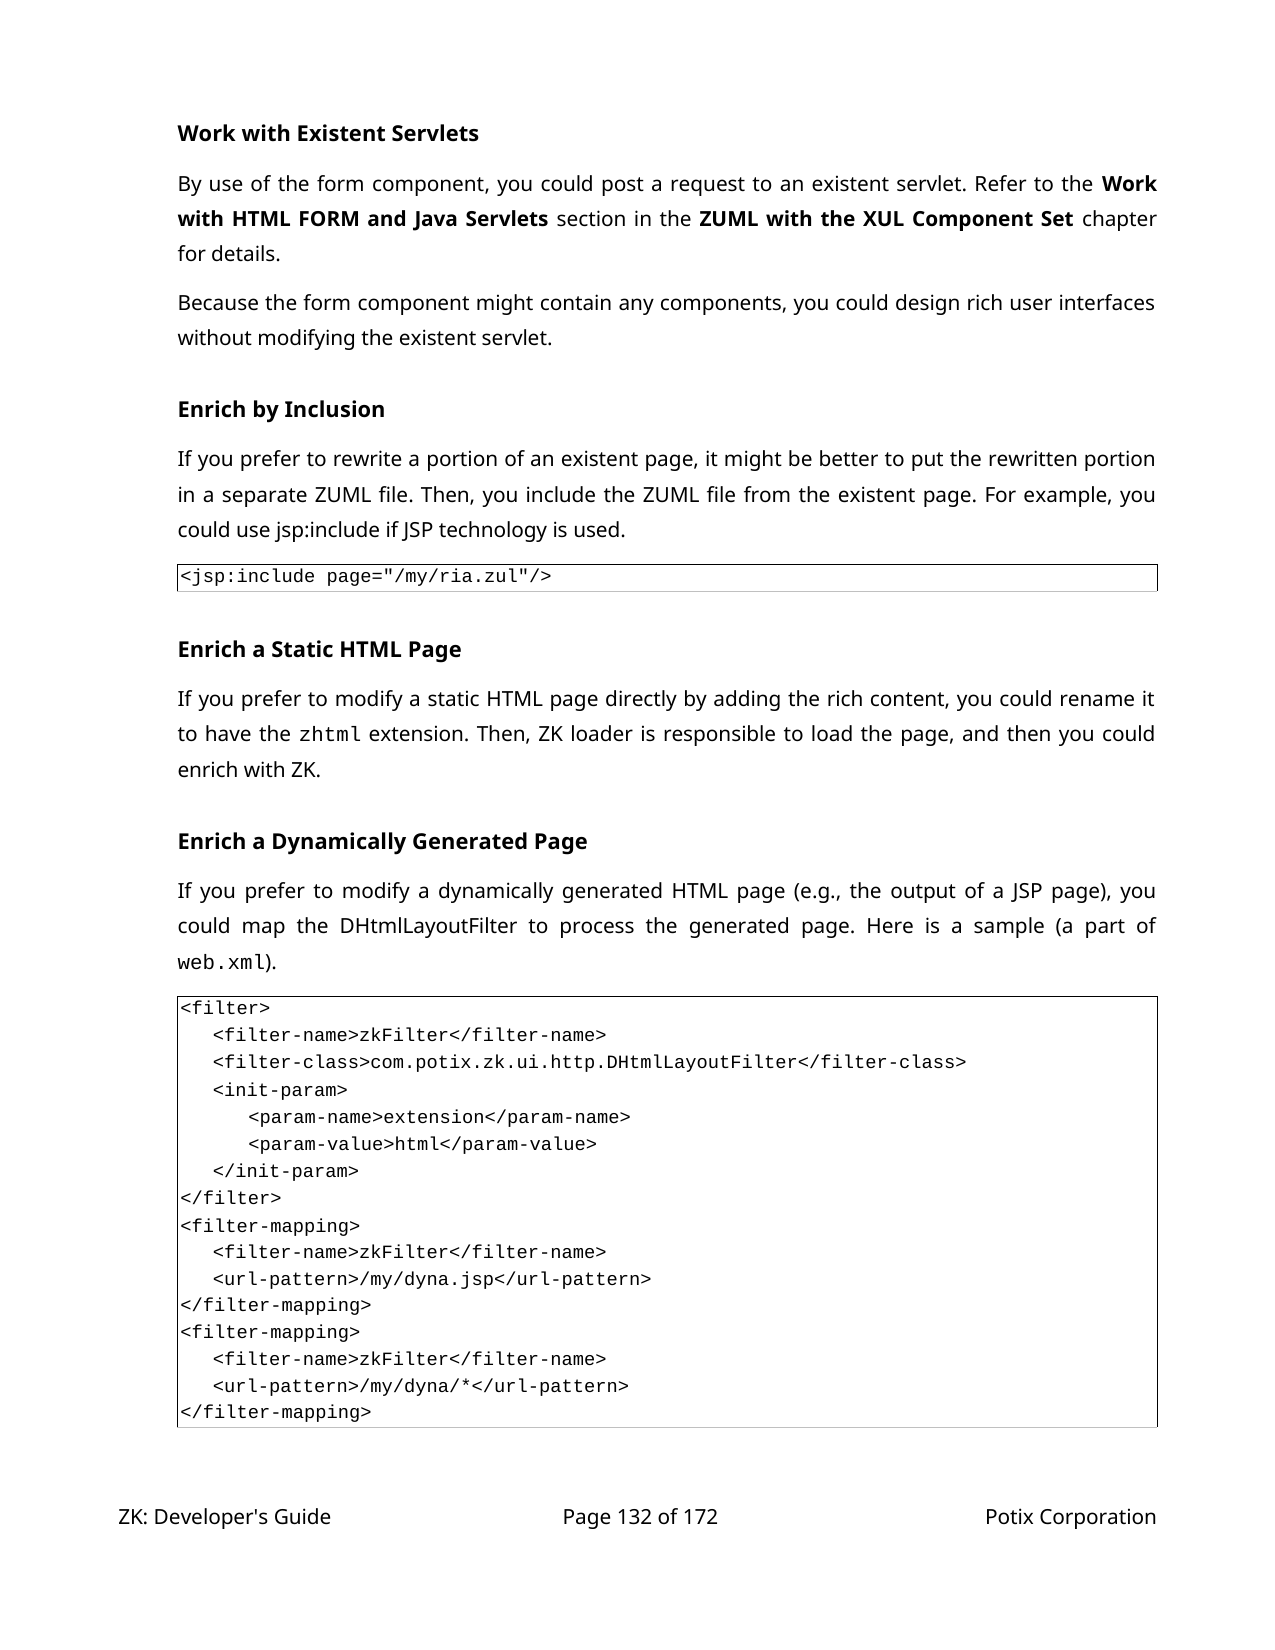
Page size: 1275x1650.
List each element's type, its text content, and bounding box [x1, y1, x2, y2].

text If you prefer to modify a static HTML page directly by adding the rich content, you could rename it to have the zhtml extension. Then, ZK loader is responsible to load the page, and then you could enrich with ZK. [177, 684, 1157, 783]
subtitle Enrich a Dynamically Generated Page [177, 826, 1157, 856]
subtitle Work with Existent Servlets [177, 118, 1157, 148]
subtitle Enrich by Inclusion [177, 394, 1157, 424]
text <param-name>extension</param-name> [178, 1105, 1157, 1129]
text </init-param> [178, 1159, 1157, 1183]
text <param-value>html</param-value> [178, 1132, 1157, 1156]
text <filter-mapping> <filter-name>zkFilter</filter-name> <url-pattern>/my/dyna.jsp</url-pattern> </filter-mapping> [178, 1213, 1157, 1317]
text If you prefer to rewrite a portion of an existent page, it might be better to put the rewritten portion in a separate ZUML file. Then, you include the ZUML file from the existent page. For example, you could use jsp:include if JSP technology is used. [177, 444, 1157, 543]
text <filter> [178, 997, 1157, 1020]
text If you prefer to modify a dynamically generated HTML page (e.g., the output of a JSP page), you could map the DHtmlLayoutFilter to process the generated page. Here is a sample (a part of web.xml). [177, 876, 1157, 975]
text <init-param> [178, 1077, 1157, 1102]
subtitle Enrich a Static HTML Page [177, 634, 1157, 664]
text <filter-mapping> <filter-name>zkFilter</filter-name> <url-pattern>/my/dyna/*</url-pattern> </filter-mapping> [178, 1320, 1157, 1427]
text By use of the form component, you could post a request to an existent servlet. Refer to the Work with HTML FORM and Java Servlets section in the ZUML with the XUL Component Set chapter for details. [177, 169, 1157, 267]
text <filter-class>com.potix.zk.ui.http.DHtmlLayoutFilter</filter-class> [178, 1050, 1157, 1074]
text Because the form component might contain any components, you could design rich user interfaces without modifying the existent servlet. [177, 288, 1157, 351]
text <filter-name>zkFilter</filter-name> [178, 1023, 1157, 1047]
text </filter> [178, 1186, 1157, 1211]
text <jsp:include page="/my/ria.zul"/> [178, 565, 1157, 591]
